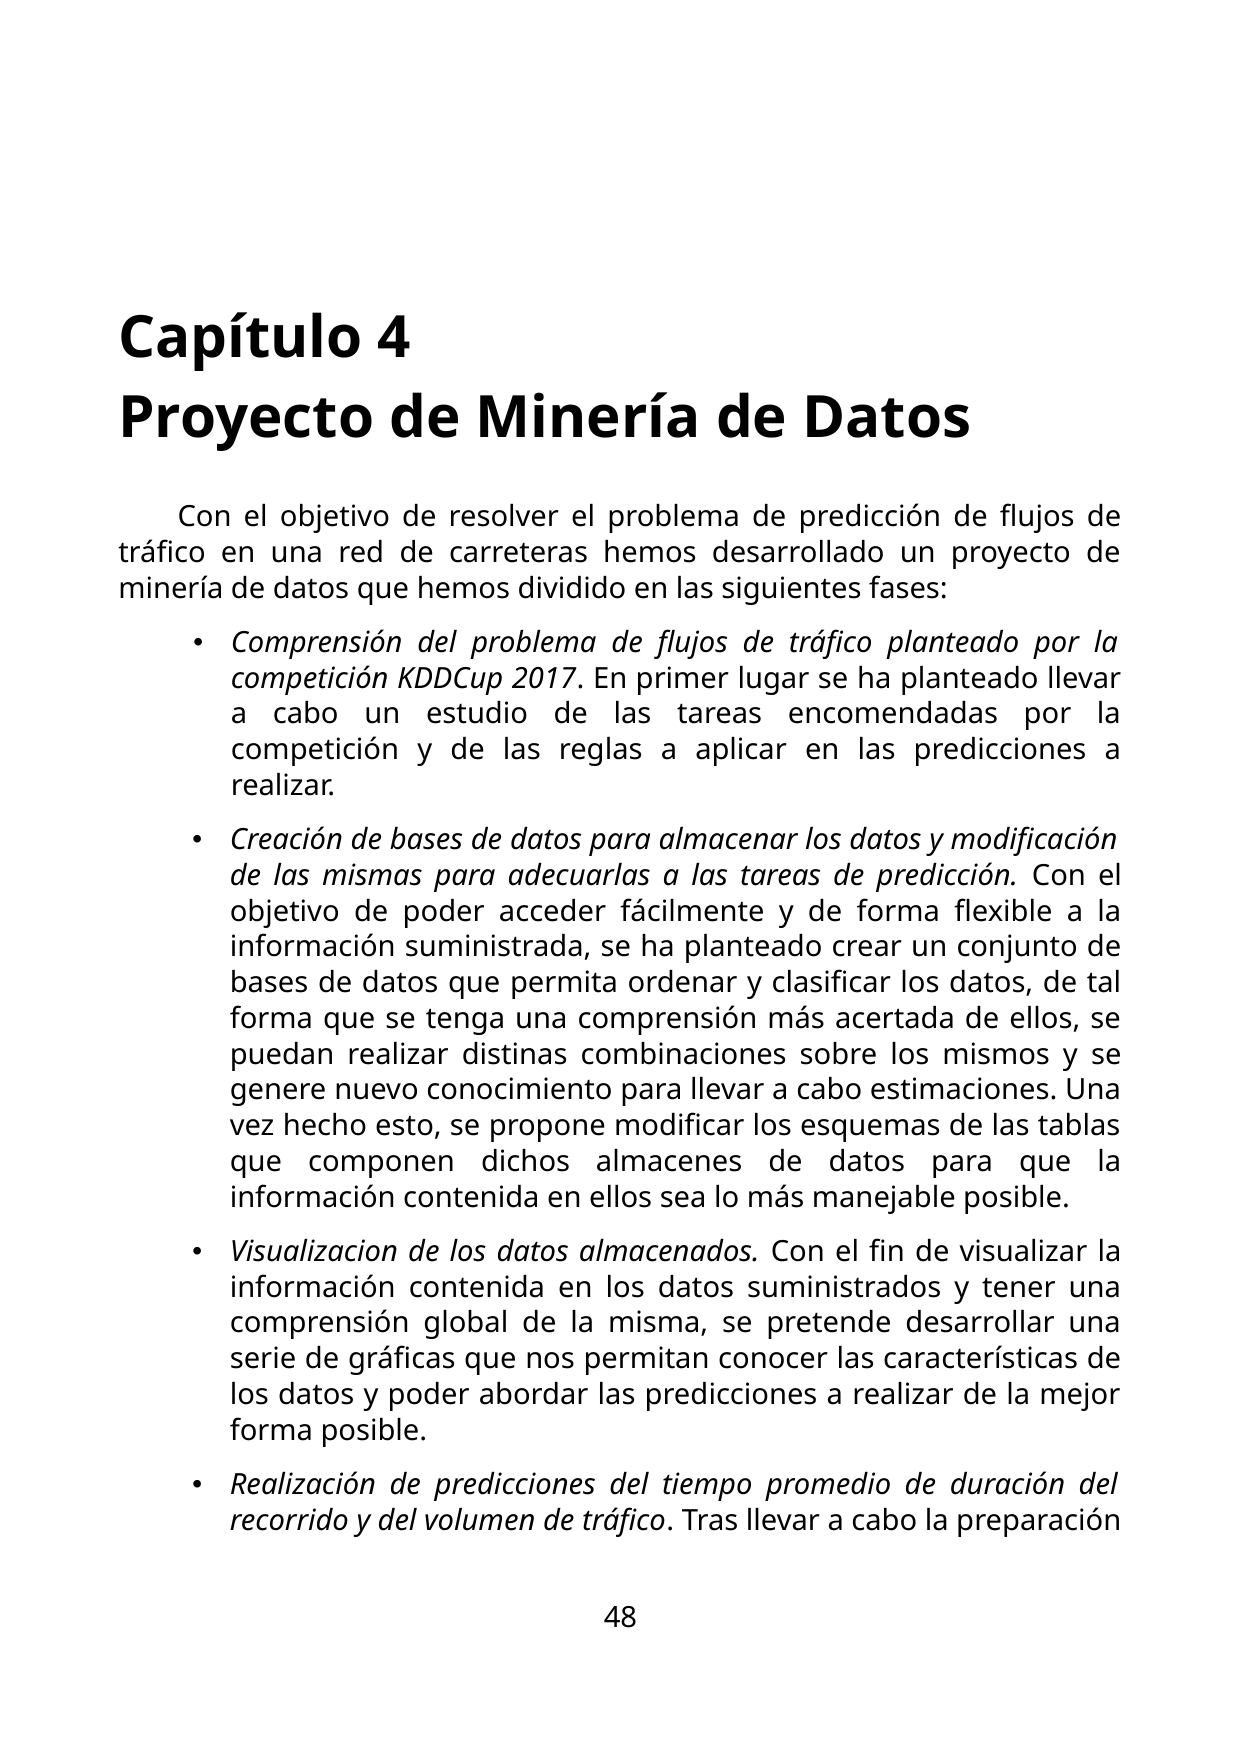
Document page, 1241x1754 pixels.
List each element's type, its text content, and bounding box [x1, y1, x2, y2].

subtitle Proyecto de Minería de Datos [118, 295, 1122, 454]
list Creación de bases de datos para almacenar los datos y modificación de las mismas para adecuarlas a las tareas de predicción. Con el objetivo de poder acceder fácilmente y de forma flexible a la información suministrada, se ha planteado crear un conjunto de bases de datos que permita ordenar y clasificar los datos, de tal forma que se tenga una comprensión más acertada de ellos, se puedan realizar distinas combinaciones sobre los mismos y se genere nuevo conocimiento para llevar a cabo estimaciones. Una vez hecho esto, se propone modificar los esquemas de las tablas que componen dichos almacenes de datos para que la información contenida en ellos sea lo más manejable posible. [192, 818, 1122, 1216]
list Realización de predicciones del tiempo promedio de duración del recorrido y del volumen de tráfico. Tras llevar a cabo la preparación [192, 1463, 1122, 1538]
list Comprensión del problema de flujos de tráfico planteado por la competición KDDCup 2017. En primer lugar se ha planteado llevar a cabo un estudio de las tareas encomendadas por la competición y de las reglas a aplicar en las predicciones a realizar. [193, 621, 1122, 804]
list Visualizacion de los datos almacenados. Con el fin de visualizar la información contenida en los datos suministrados y tener una comprensión global de la misma, se pretende desarrollar una serie de gráficas que nos permitan conocer las características de los datos y poder abordar las predicciones a realizar de la mejor forma posible. [192, 1230, 1122, 1448]
text Con el objetivo de resolver el problema de predicción de flujos de tráfico en una red de carreteras hemos desarrollado un proyecto de minería de datos que hemos dividido en las siguientes fases: [118, 496, 1122, 607]
